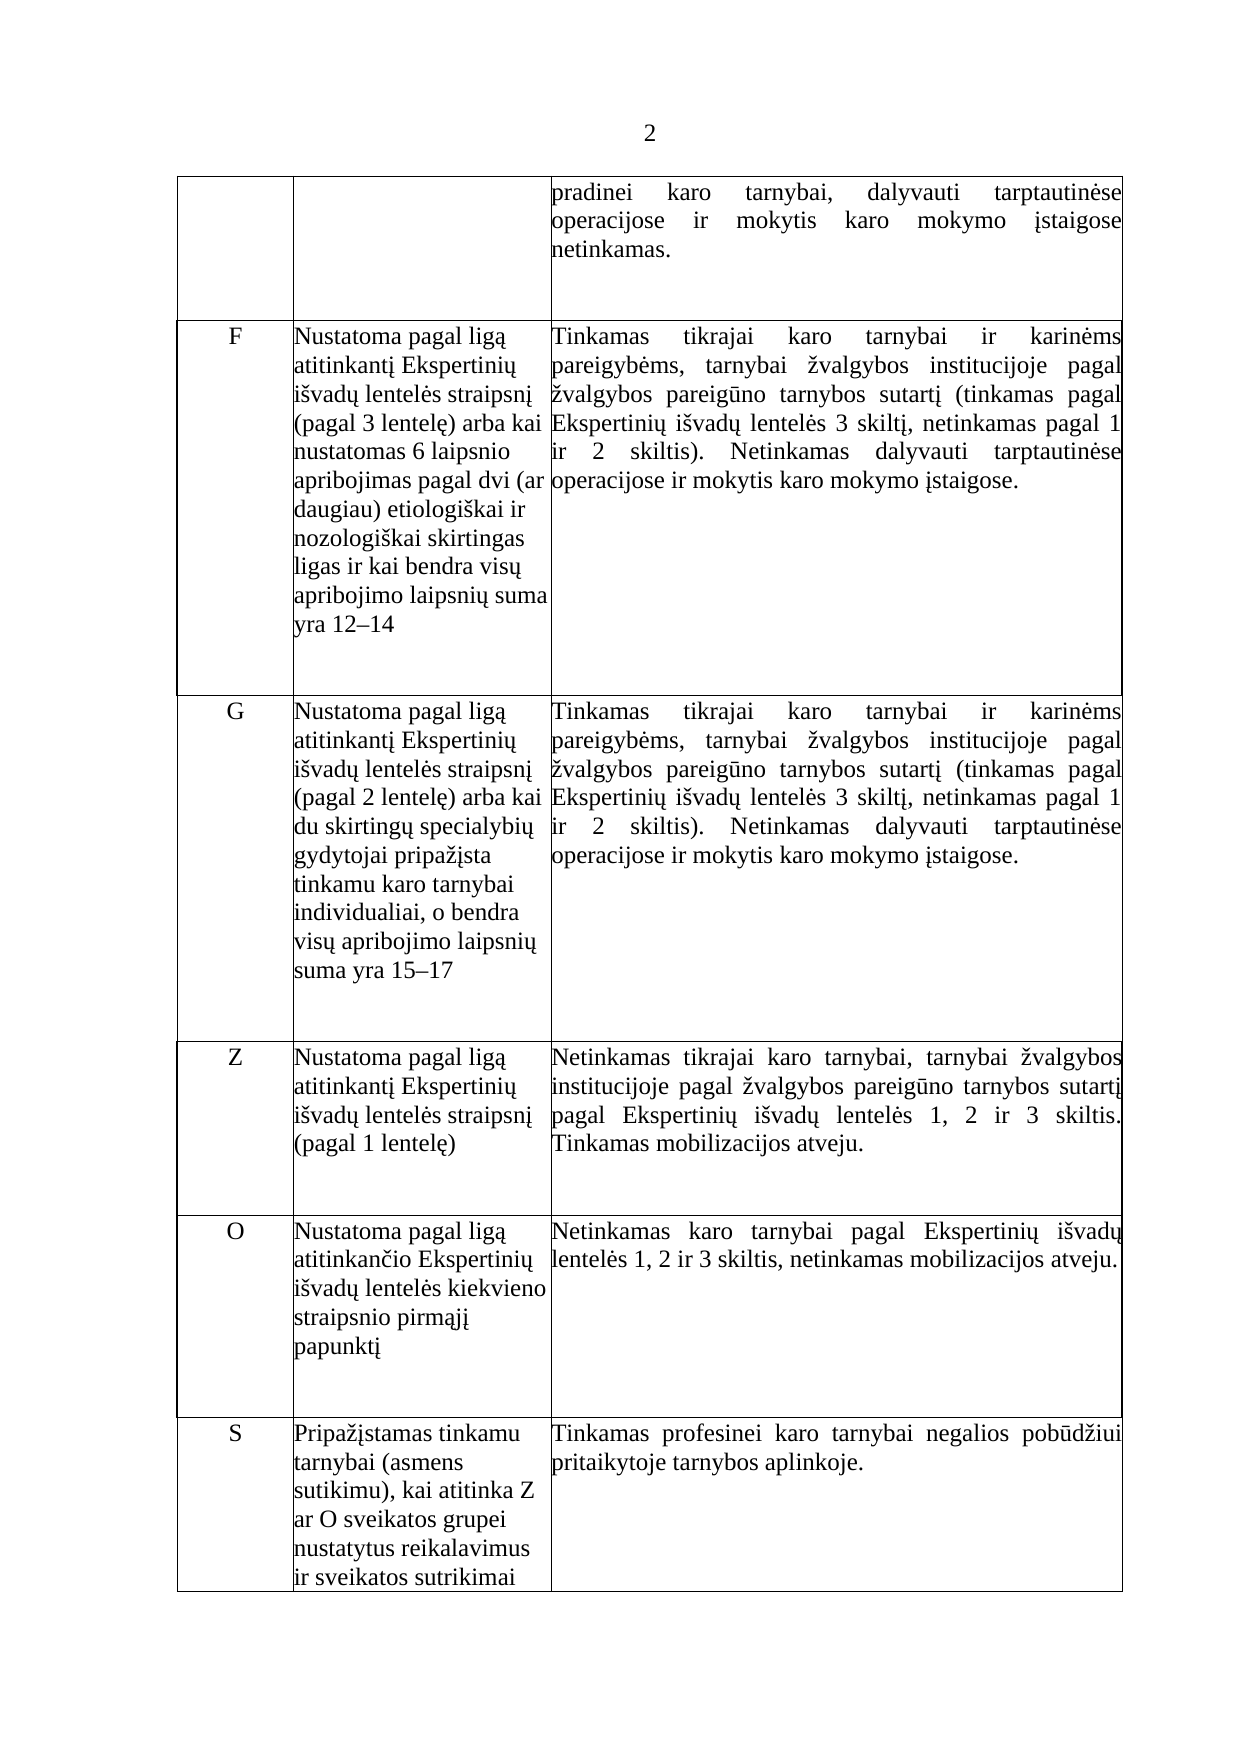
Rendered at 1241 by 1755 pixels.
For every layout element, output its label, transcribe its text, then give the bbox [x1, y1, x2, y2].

table_cell Nustatoma pagal ligą atitinkančio Ekspertinių išvadų lentelės kiekvieno straipsnio pirmąjį papunktį [294, 1216, 551, 1417]
table_cell Nustatoma pagal ligą atitinkantį Ekspertinių išvadų lentelės straipsnį (pagal 1 lentelę) [294, 1042, 551, 1215]
table_cell Z [178, 1042, 293, 1215]
table_cell Pripažįstamas tinkamu tarnybai (asmens sutikimu), kai atitinka Z ar O sveikatos grupei nustatytus reikalavimus ir sveikatos sutrikimai [294, 1418, 551, 1591]
table_cell Tinkamas tikrajai karo tarnybai ir karinėms pareigybėms, tarnybai žvalgybos institucijoje pagal žvalgybos pareigūno tarnybos sutartį (tinkamas pagal Ekspertinių išvadų lentelės 3 skiltį, netinkamas pagal 1 ir 2 skiltis). Netinkamas dalyvauti tarptautinėse operacijose ir mokytis karo mokymo įstaigose. [552, 696, 1122, 1041]
table_cell Nustatoma pagal ligą atitinkantį Ekspertinių išvadų lentelės straipsnį (pagal 3 lentelę) arba kai nustatomas 6 laipsnio apribojimas pagal dvi (ar daugiau) etiologiškai ir nozologiškai skirtingas ligas ir kai bendra visų apribojimo laipsnių suma yra 12–14 [294, 321, 551, 695]
table_cell O [178, 1216, 293, 1417]
table_cell S [178, 1418, 293, 1591]
table_cell Tinkamas tikrajai karo tarnybai ir karinėms pareigybėms, tarnybai žvalgybos institucijoje pagal žvalgybos pareigūno tarnybos sutartį (tinkamas pagal Ekspertinių išvadų lentelės 3 skiltį, netinkamas pagal 1 ir 2 skiltis). Netinkamas dalyvauti tarptautinėse operacijose ir mokytis karo mokymo įstaigose. [552, 321, 1121, 695]
table_cell [294, 177, 551, 320]
table_cell pradinei karo tarnybai, dalyvauti tarptautinėse operacijose ir mokytis karo mokymo įstaigose netinkamas. [552, 177, 1122, 320]
table_cell F [178, 321, 293, 695]
table_cell Netinkamas tikrajai karo tarnybai, tarnybai žvalgybos institucijoje pagal žvalgybos pareigūno tarnybos sutartį pagal Ekspertinių išvadų lentelės 1, 2 ir 3 skiltis. Tinkamas mobilizacijos atveju. [552, 1042, 1121, 1215]
table_cell [178, 177, 293, 320]
table_cell G [178, 696, 293, 1041]
table_cell Nustatoma pagal ligą atitinkantį Ekspertinių išvadų lentelės straipsnį (pagal 2 lentelę) arba kai du skirtingų specialybių gydytojai pripažįsta tinkamu karo tarnybai individualiai, o bendra visų apribojimo laipsnių suma yra 15–17 [294, 696, 551, 1041]
table_cell Netinkamas karo tarnybai pagal Ekspertinių išvadų lentelės 1, 2 ir 3 skiltis, netinkamas mobilizacijos atveju. [552, 1216, 1121, 1417]
table_cell Tinkamas profesinei karo tarnybai negalios pobūdžiui pritaikytoje tarnybos aplinkoje. [552, 1418, 1122, 1591]
